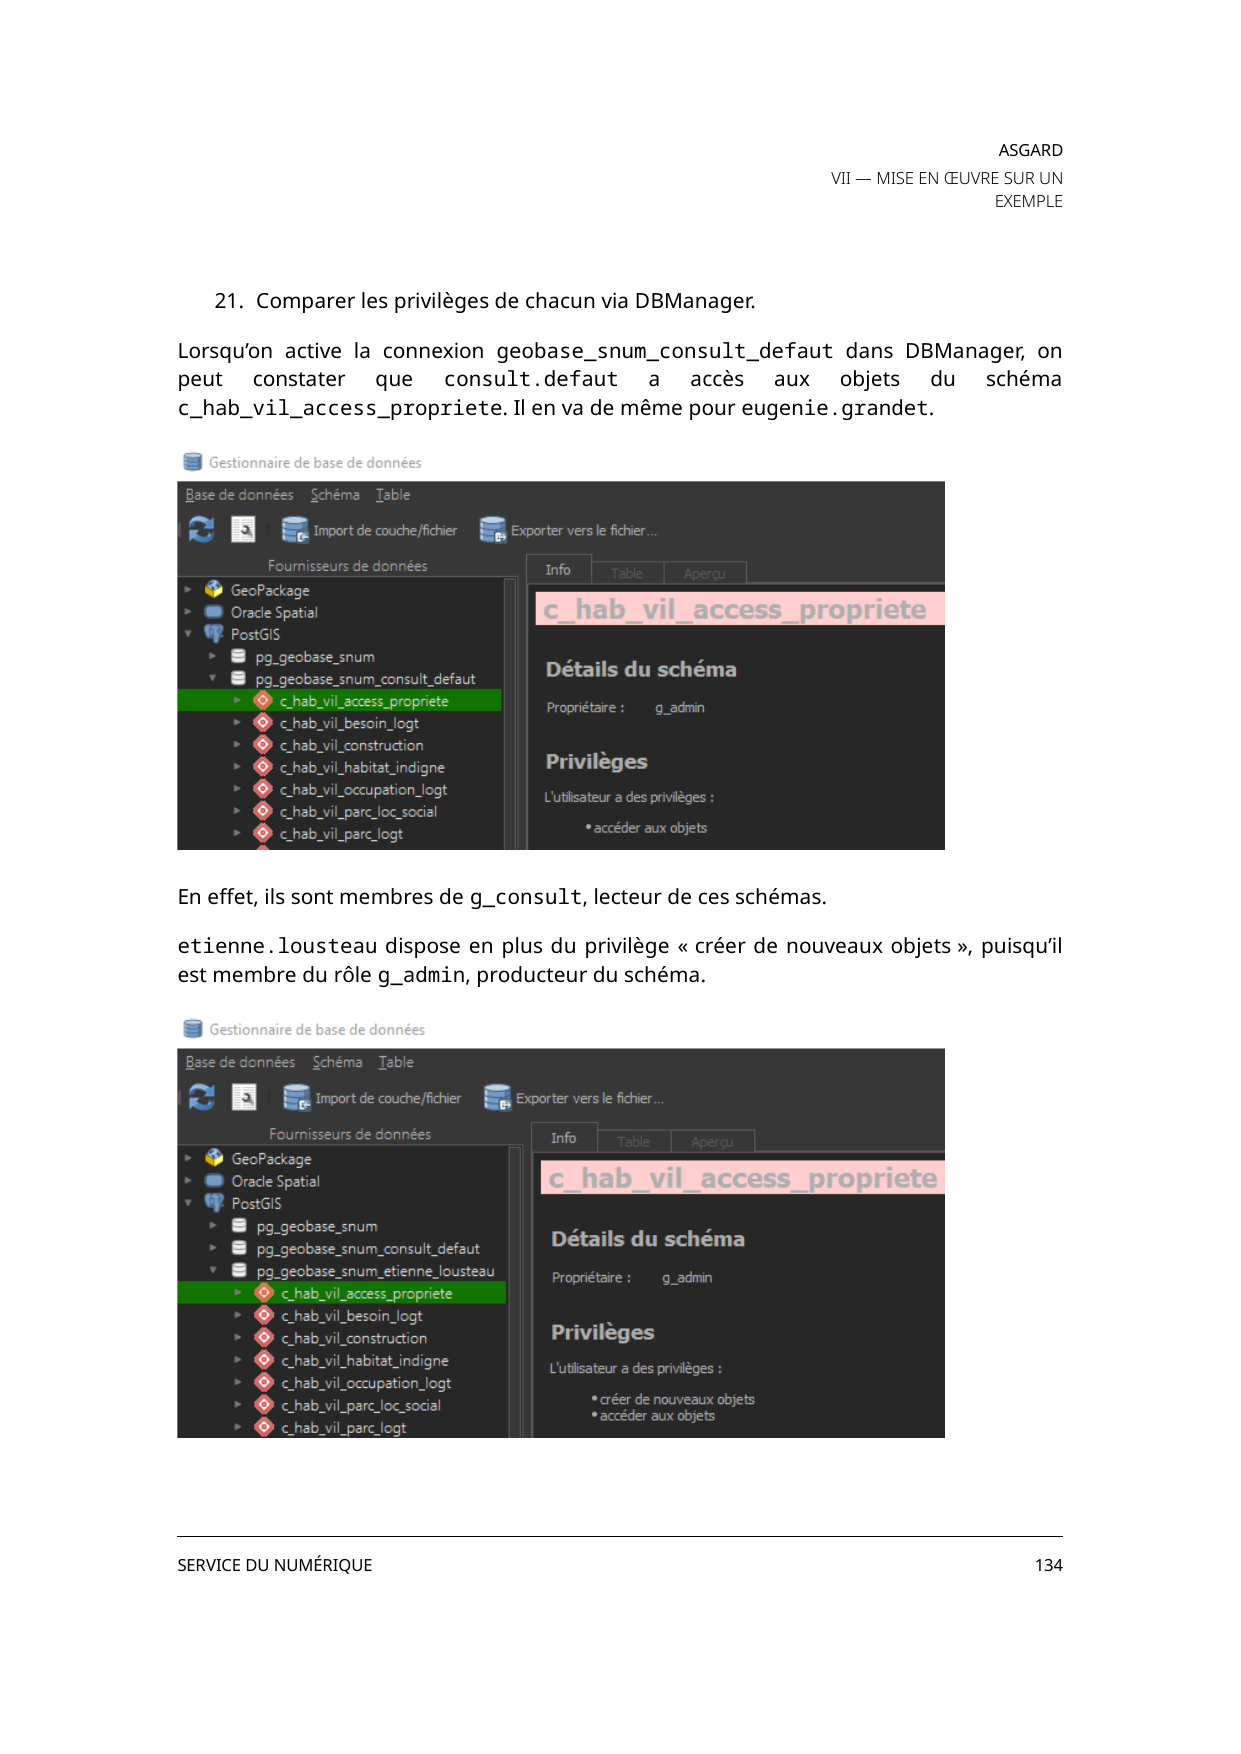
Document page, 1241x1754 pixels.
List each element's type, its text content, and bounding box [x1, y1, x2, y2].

text Lorsqu’on active la connexion geobase_snum_consult_defaut dans DBManager, on peut constater que consult.defaut a accès aux objets du schéma c_hab_vil_access_propriete. Il en va de même pour eugenie.grandet. [177, 336, 1063, 421]
list Comparer les privilèges de chacun via DBManager. [214, 286, 1063, 315]
text En effet, ils sont membres de g_consult, lecteur de ces schémas. [177, 882, 1063, 911]
picture [177, 1015, 945, 1438]
picture [177, 447, 945, 850]
text etienne.lousteau dispose en plus du privilège « créer de nouveaux objets », puisqu’il est membre du rôle g_admin, producteur du schéma. [177, 931, 1063, 988]
